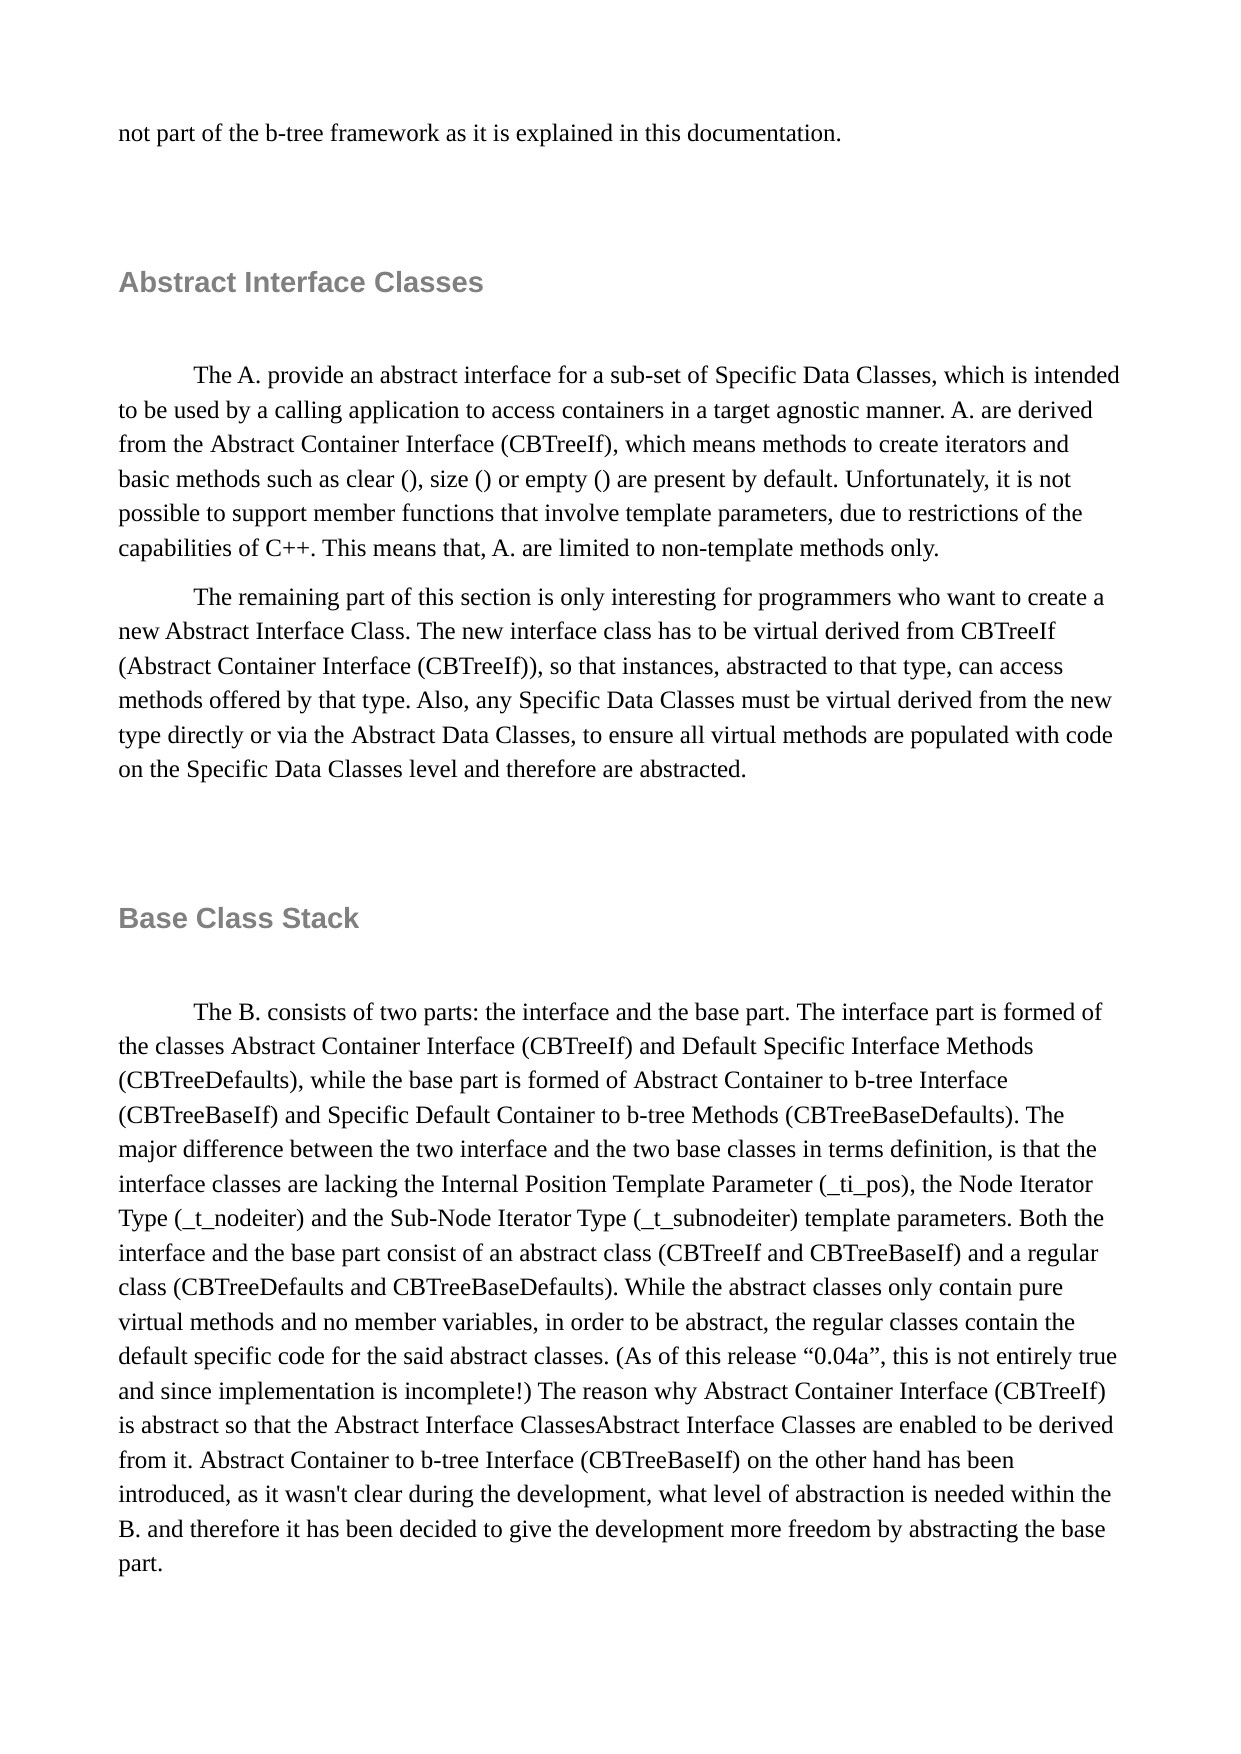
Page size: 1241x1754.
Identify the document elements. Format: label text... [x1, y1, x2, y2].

subtitle Abstract Interface Classes [118, 265, 1122, 299]
subtitle Base Class Stack [118, 901, 1122, 935]
text The A. provide an abstract interface for a sub-set of Specific Data Classes, which is intended to be used by a calling application to access containers in a target agnostic manner. A. are derived from the Abstract Container Interface (CBTreeIf), which means methods to create iterators and basic methods such as clear (), size () or empty () are present by default. Unfortunately, it is not possible to support member functions that involve template parameters, due to restrictions of the capabilities of C++. This means that, A. are limited to non-template methods only. [118, 360, 1122, 562]
text not part of the b-tree framework as it is explained in this documentation. [118, 118, 1122, 147]
text The remaining part of this section is only interesting for programmers who want to create a new Abstract Interface Class. The new interface class has to be virtual derived from CBTreeIf (Abstract Container Interface (CBTreeIf)), so that instances, abstracted to that type, can access methods offered by that type. Also, any Specific Data Classes must be virtual derived from the new type directly or via the Abstract Data Classes, to ensure all virtual methods are populated with code on the Specific Data Classes level and therefore are abstracted. [118, 582, 1122, 783]
text The B. consists of two parts: the interface and the base part. The interface part is formed of the classes Abstract Container Interface (CBTreeIf) and Default Specific Interface Methods (CBTreeDefaults), while the base part is formed of Abstract Container to b-tree Interface (CBTreeBaseIf) and Specific Default Container to b-tree Methods (CBTreeBaseDefaults). The major difference between the two interface and the two base classes in terms definition, is that the interface classes are lacking the Internal Position Template Parameter (_ti_pos), the Node Iterator Type (_t_nodeiter) and the Sub-Node Iterator Type (_t_subnodeiter) template parameters. Both the interface and the base part consist of an abstract class (CBTreeIf and CBTreeBaseIf) and a regular class (CBTreeDefaults and CBTreeBaseDefaults). While the abstract classes only contain pure virtual methods and no member variables, in order to be abstract, the regular classes contain the default specific code for the said abstract classes. (As of this release “0.04a”, this is not entirely true and since implementation is incomplete!) The reason why Abstract Container Interface (CBTreeIf) is abstract so that the Abstract Interface ClassesAbstract Interface Classes are enabled to be derived from it. Abstract Container to b-tree Interface (CBTreeBaseIf) on the other hand has been introduced, as it wasn't clear during the development, what level of abstraction is needed within the B. and therefore it has been decided to give the development more freedom by abstracting the base part. [118, 997, 1122, 1577]
